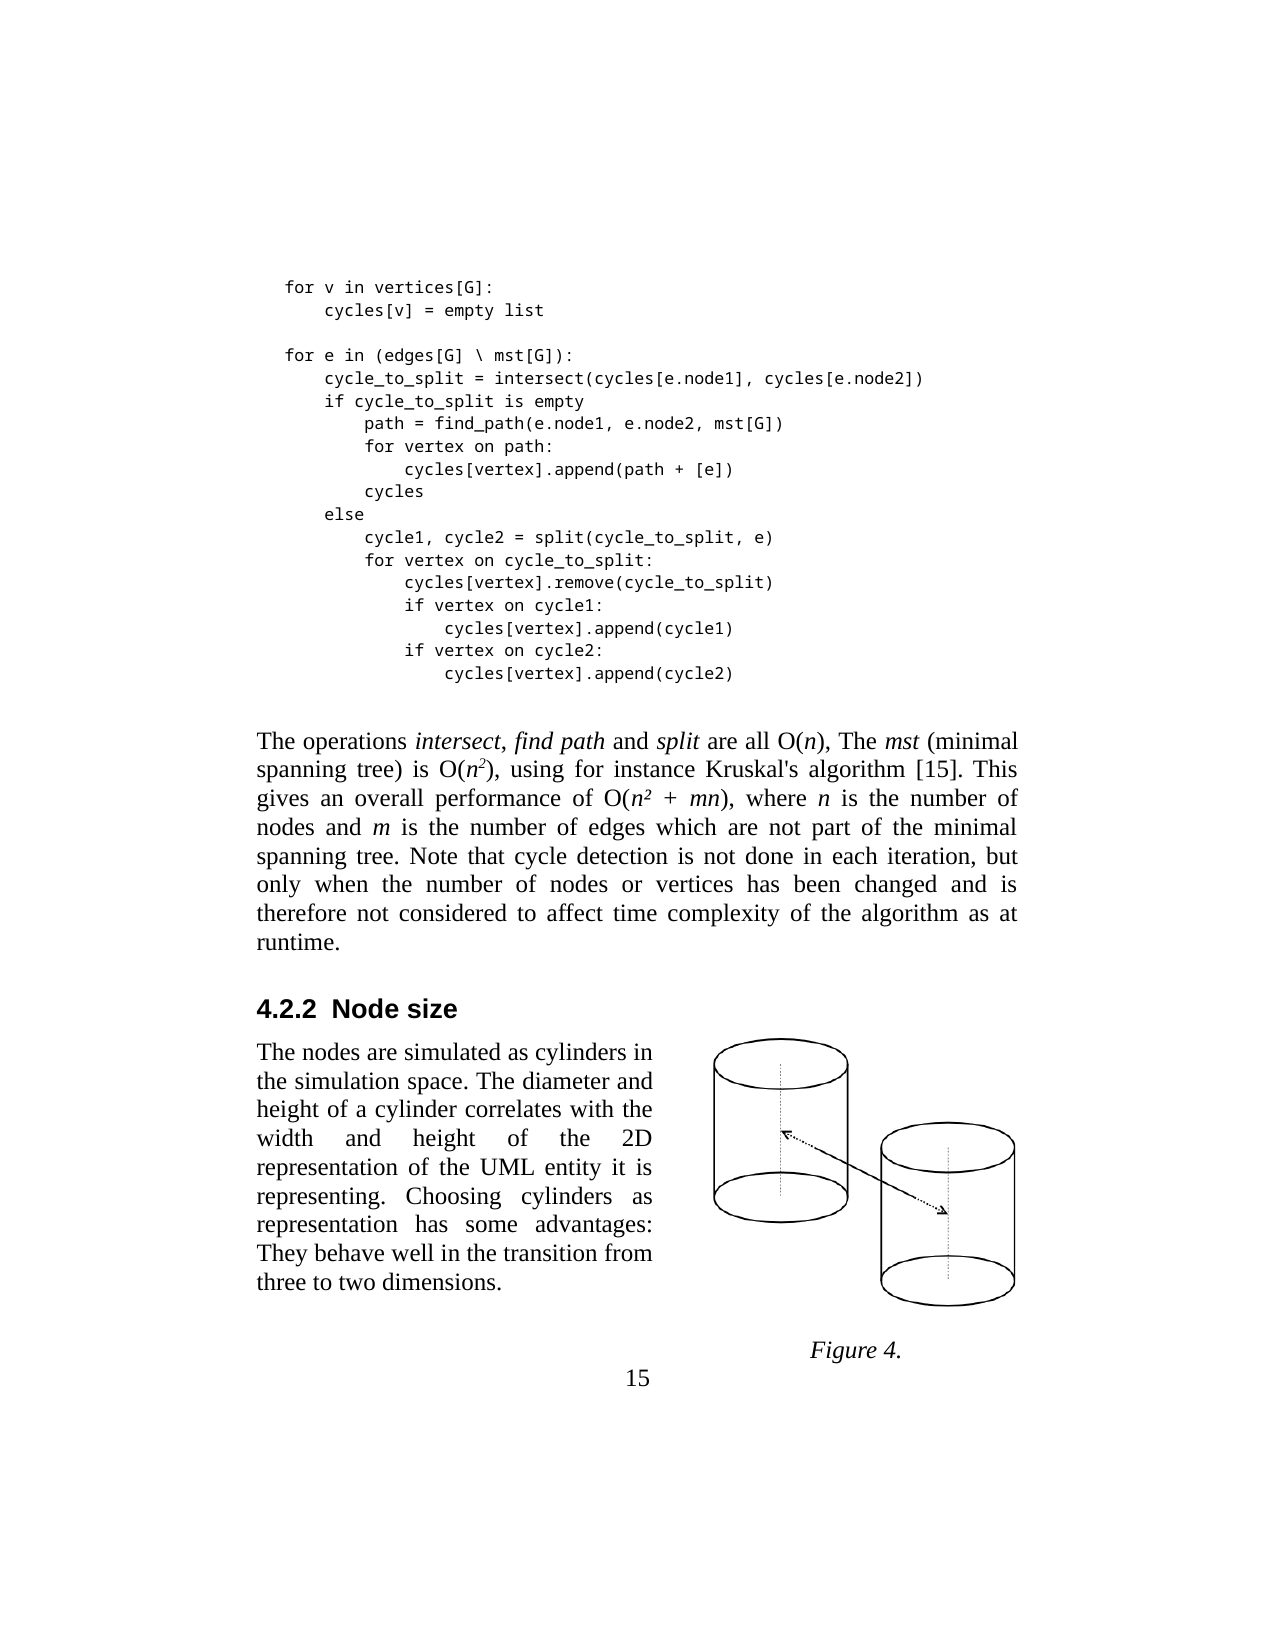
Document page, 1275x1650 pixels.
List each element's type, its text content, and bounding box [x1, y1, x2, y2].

subtitle Node size [256, 993, 1018, 1024]
picture [713, 1038, 1016, 1307]
text The nodes are simulated as cylinders in the simulation space. The diameter and height of a cylinder correlates with the width and height of the 2D representation of the UML entity it is representing. Choosing cylinders as representation has some advantages: They behave well in the transition from three to two dimensions. [256, 1037, 1018, 1296]
text The operations intersect, find path and split are all O(n), The mst (minimal spanning tree) is O(n2), using for instance Kruskal's algorithm [15]. This gives an overall performance of O(n² + mn), where n is the number of nodes and m is the number of edges which are not part of the minimal spanning tree. Note that cycle detection is not done in each iteration, but only when the number of nodes or vertices has been changed and is therefore not considered to affect time complexity of the algorithm as at runtime. [256, 726, 1018, 956]
